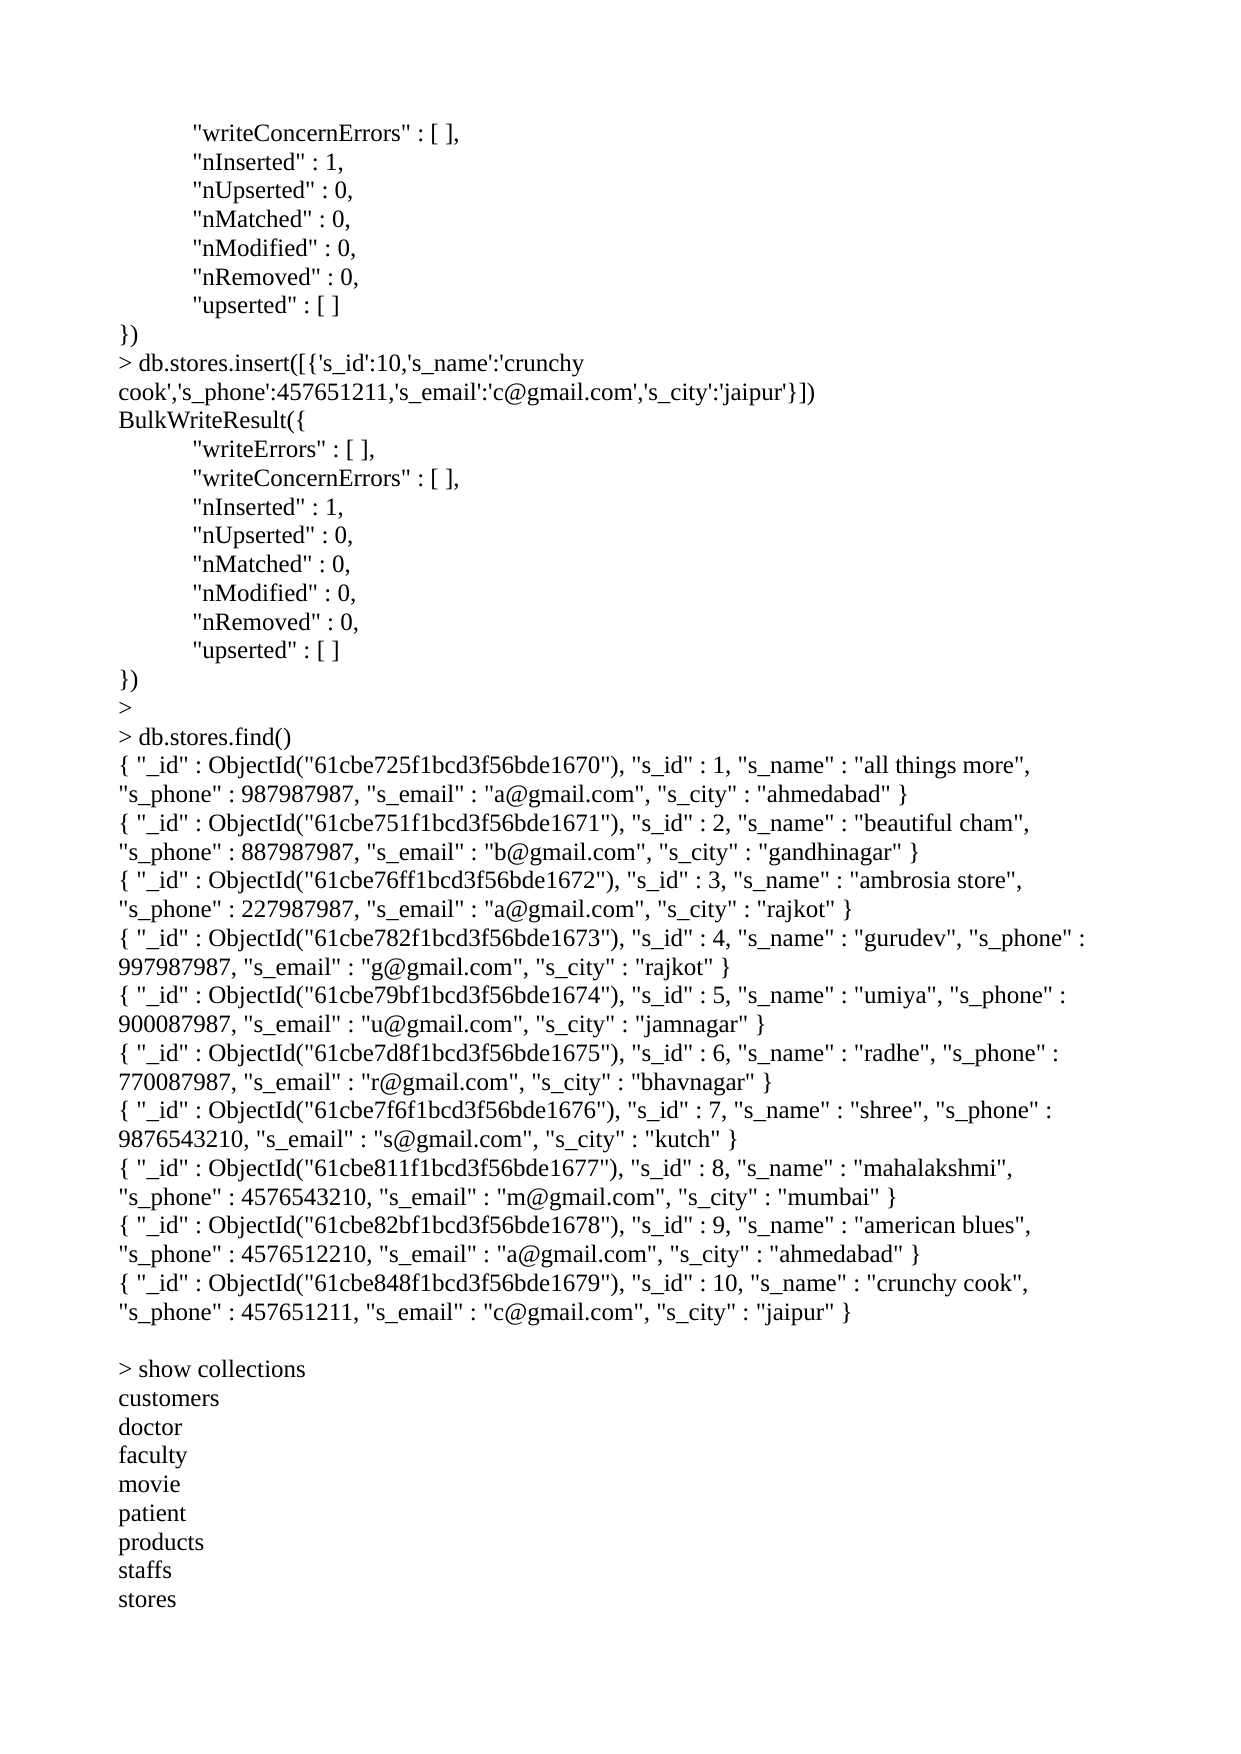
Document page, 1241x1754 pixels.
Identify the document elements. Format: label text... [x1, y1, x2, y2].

text movie [118, 1469, 1122, 1498]
text > [118, 693, 1122, 722]
text { "_id" : ObjectId("61cbe7f6f1bcd3f56bde1676"), "s_id" : 7, "s_name" : "shree", "s_phone" : 9876543210, "s_email" : "s@gmail.com", "s_city" : "kutch" } [118, 1096, 1122, 1153]
text doctor [118, 1412, 1122, 1441]
text products [118, 1527, 1122, 1556]
text "nModified" : 0, [118, 578, 1122, 607]
text "nUpserted" : 0, [118, 176, 1122, 204]
text > show collections [118, 1354, 1122, 1383]
text BulkWriteResult({ [118, 406, 1122, 434]
text "nMatched" : 0, [118, 204, 1122, 233]
text "upserted" : [ ] [118, 291, 1122, 319]
text { "_id" : ObjectId("61cbe751f1bcd3f56bde1671"), "s_id" : 2, "s_name" : "beautiful cham", "s_phone" : 887987987, "s_email" : "b@gmail.com", "s_city" : "gandhinagar" } [118, 808, 1122, 866]
text }) [118, 664, 1122, 693]
text { "_id" : ObjectId("61cbe811f1bcd3f56bde1677"), "s_id" : 8, "s_name" : "mahalakshmi", "s_phone" : 4576543210, "s_email" : "m@gmail.com", "s_city" : "mumbai" } [118, 1153, 1122, 1211]
text customers [118, 1383, 1122, 1412]
text "writeConcernErrors" : [ ], [118, 463, 1122, 492]
text patient [118, 1498, 1122, 1527]
text > db.stores.find() [118, 722, 1122, 751]
text }) [118, 319, 1122, 348]
text "writeErrors" : [ ], [118, 434, 1122, 463]
text "nUpserted" : 0, [118, 521, 1122, 549]
text "nRemoved" : 0, [118, 607, 1122, 636]
text staffs [118, 1556, 1122, 1584]
text stores [118, 1584, 1122, 1613]
text "nModified" : 0, [118, 233, 1122, 262]
text { "_id" : ObjectId("61cbe848f1bcd3f56bde1679"), "s_id" : 10, "s_name" : "crunchy cook", "s_phone" : 457651211, "s_email" : "c@gmail.com", "s_city" : "jaipur" } [118, 1268, 1122, 1326]
text { "_id" : ObjectId("61cbe79bf1bcd3f56bde1674"), "s_id" : 5, "s_name" : "umiya", "s_phone" : 900087987, "s_email" : "u@gmail.com", "s_city" : "jamnagar" } [118, 981, 1122, 1038]
text { "_id" : ObjectId("61cbe82bf1bcd3f56bde1678"), "s_id" : 9, "s_name" : "american blues", "s_phone" : 4576512210, "s_email" : "a@gmail.com", "s_city" : "ahmedabad" } [118, 1211, 1122, 1268]
text "nInserted" : 1, [118, 492, 1122, 521]
text "upserted" : [ ] [118, 636, 1122, 664]
text "nMatched" : 0, [118, 549, 1122, 578]
text > db.stores.insert([{'s_id':10,'s_name':'crunchy cook','s_phone':457651211,'s_email':'c@gmail.com','s_city':'jaipur'}]) [118, 348, 1122, 406]
text "writeConcernErrors" : [ ], [118, 118, 1122, 147]
text { "_id" : ObjectId("61cbe725f1bcd3f56bde1670"), "s_id" : 1, "s_name" : "all things more", "s_phone" : 987987987, "s_email" : "a@gmail.com", "s_city" : "ahmedabad" } [118, 751, 1122, 808]
text "nRemoved" : 0, [118, 262, 1122, 291]
text { "_id" : ObjectId("61cbe76ff1bcd3f56bde1672"), "s_id" : 3, "s_name" : "ambrosia store", "s_phone" : 227987987, "s_email" : "a@gmail.com", "s_city" : "rajkot" } [118, 866, 1122, 923]
text "nInserted" : 1, [118, 147, 1122, 176]
text faculty [118, 1441, 1122, 1469]
text { "_id" : ObjectId("61cbe782f1bcd3f56bde1673"), "s_id" : 4, "s_name" : "gurudev", "s_phone" : 997987987, "s_email" : "g@gmail.com", "s_city" : "rajkot" } [118, 923, 1122, 981]
text { "_id" : ObjectId("61cbe7d8f1bcd3f56bde1675"), "s_id" : 6, "s_name" : "radhe", "s_phone" : 770087987, "s_email" : "r@gmail.com", "s_city" : "bhavnagar" } [118, 1038, 1122, 1096]
